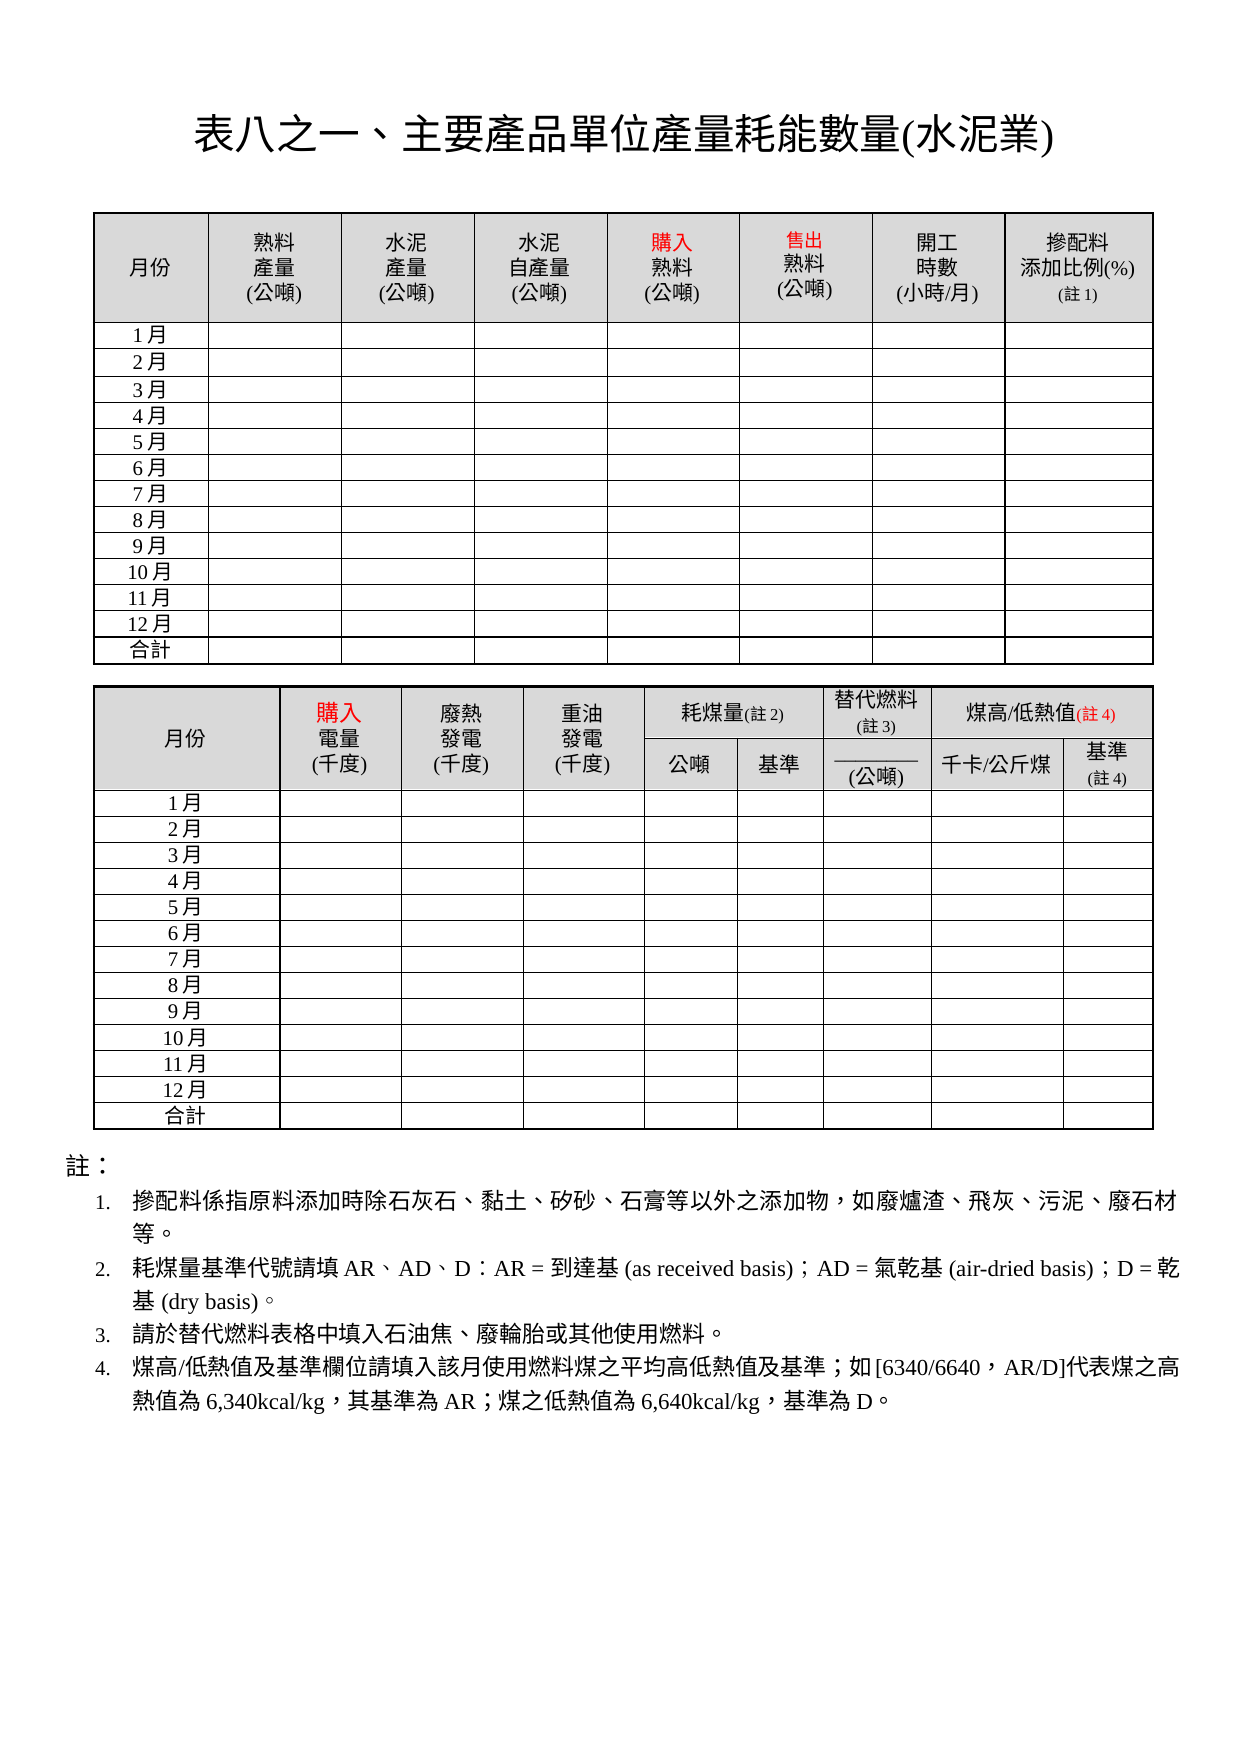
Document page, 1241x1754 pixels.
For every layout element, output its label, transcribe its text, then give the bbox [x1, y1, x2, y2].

table_cell 9月 [95, 533, 208, 558]
list 煤高/低熱值及基準欄位請填入該月使用燃料煤之平均高低熱值及基準；如[6340/6640，AR/D]代表煤之高熱值為6,340kcal/kg，其基準為AR；煤之低熱值為6,640kcal/kg，基準為D。 [95, 1349, 1181, 1416]
table_cell [281, 921, 401, 946]
table_cell [1064, 999, 1152, 1024]
table_cell [1006, 349, 1152, 376]
table_cell 8月 [95, 507, 208, 532]
table_cell [1064, 791, 1152, 816]
table_cell [645, 1051, 737, 1076]
table_cell [645, 973, 737, 998]
table_cell [738, 973, 823, 998]
table_cell [645, 843, 737, 868]
table_cell [209, 533, 341, 558]
table_cell [342, 533, 474, 558]
table_cell 千卡/公斤煤 [932, 739, 1063, 789]
table_cell [281, 973, 401, 998]
table_header 替代燃料 (註3) [824, 688, 931, 737]
table_cell [873, 403, 1004, 428]
table_cell [475, 585, 607, 610]
table_cell [281, 1025, 401, 1050]
table_cell [738, 921, 823, 946]
table_header 熟料 產量 (公噸) [209, 214, 341, 322]
table_cell 4月 [95, 869, 279, 894]
table_cell [475, 481, 607, 506]
table_cell [873, 611, 1004, 636]
table_cell [402, 791, 523, 816]
table_cell [608, 585, 739, 610]
table_cell [209, 403, 341, 428]
table_cell [1064, 1103, 1152, 1128]
table_cell [932, 1077, 1063, 1102]
table_cell 7月 [95, 947, 279, 972]
table_cell [524, 1103, 644, 1128]
table_cell 合計 [95, 1103, 279, 1128]
table_cell [402, 947, 523, 972]
table_cell [873, 429, 1004, 454]
table_cell [475, 559, 607, 584]
table_cell [873, 638, 1004, 662]
table_cell [932, 791, 1063, 816]
table_cell [1064, 921, 1152, 946]
table_cell [1064, 1077, 1152, 1102]
table_cell [402, 1103, 523, 1128]
table_cell [740, 323, 872, 348]
table_cell [873, 323, 1004, 348]
table_cell [209, 585, 341, 610]
table_cell [1064, 895, 1152, 920]
table_cell [1006, 507, 1152, 532]
table_cell [281, 1051, 401, 1076]
table_cell 10月 [95, 1025, 279, 1050]
table_cell 5月 [95, 429, 208, 454]
table_cell 6月 [95, 455, 208, 480]
list 摻配料係指原料添加時除石灰石、黏土、矽砂、石膏等以外之添加物，如廢爐渣、飛灰、污泥、廢石材等。 [95, 1183, 1181, 1249]
table_cell [209, 377, 341, 402]
table_cell [824, 999, 931, 1024]
table_cell [932, 1103, 1063, 1128]
table_header 廢熱 發電 (千度) [402, 688, 523, 789]
table_header 摻配料 添加比例(%) (註1) [1006, 214, 1152, 322]
table_cell [475, 349, 607, 376]
table_cell [873, 481, 1004, 506]
table_cell [342, 559, 474, 584]
table_cell [932, 1025, 1063, 1050]
table_cell [209, 481, 341, 506]
table_cell 11月 [95, 1051, 279, 1076]
table_cell [524, 869, 644, 894]
table_cell [738, 1103, 823, 1128]
table_cell [608, 403, 739, 428]
table_cell [645, 1077, 737, 1102]
table_cell [342, 585, 474, 610]
table_cell [209, 611, 341, 636]
table_cell [1006, 559, 1152, 584]
table_cell [738, 791, 823, 816]
table_cell [932, 973, 1063, 998]
table_cell [1006, 323, 1152, 348]
table_cell [740, 377, 872, 402]
table_cell [1006, 611, 1152, 636]
table_cell [824, 869, 931, 894]
table_cell 1月 [95, 791, 279, 816]
table_cell [209, 323, 341, 348]
table_cell [738, 1025, 823, 1050]
table_cell [1006, 377, 1152, 402]
table_cell [608, 533, 739, 558]
table_cell [738, 843, 823, 868]
table_cell [645, 1025, 737, 1050]
table_header 煤高/低熱值(註4) [932, 688, 1152, 737]
table_cell [475, 455, 607, 480]
table_cell [475, 533, 607, 558]
table_cell [645, 947, 737, 972]
table_cell [824, 1077, 931, 1102]
table_cell [281, 817, 401, 842]
table_header 水泥 自產量 (公噸) [475, 214, 607, 322]
table_cell [402, 973, 523, 998]
table_cell [740, 533, 872, 558]
table_cell 9月 [95, 999, 279, 1024]
table_cell 8月 [95, 973, 279, 998]
table_cell [824, 895, 931, 920]
table_cell [873, 533, 1004, 558]
table_cell [402, 921, 523, 946]
table_cell 6月 [95, 921, 279, 946]
table_header 開工 時數 (小時/月) [873, 214, 1004, 322]
table_header 購入 熟料 (公噸) [608, 214, 739, 322]
table_cell [608, 323, 739, 348]
table_cell [1006, 585, 1152, 610]
table_cell 7月 [95, 481, 208, 506]
table_cell [608, 349, 739, 376]
table_cell [740, 349, 872, 376]
table_cell [342, 507, 474, 532]
table_cell [1064, 947, 1152, 972]
table_cell 基準 [738, 739, 823, 789]
table_cell [402, 817, 523, 842]
table_cell [1064, 1051, 1152, 1076]
table_cell 公噸 [645, 739, 737, 789]
table_cell [645, 1103, 737, 1128]
table_cell [932, 869, 1063, 894]
table_cell [932, 895, 1063, 920]
table_cell [932, 817, 1063, 842]
table_cell [873, 377, 1004, 402]
table_cell [524, 1077, 644, 1102]
text 註： [66, 1147, 1181, 1183]
table_cell [740, 403, 872, 428]
table_cell [524, 817, 644, 842]
table_cell [209, 349, 341, 376]
table_cell [608, 455, 739, 480]
table_cell [645, 869, 737, 894]
table_cell 3月 [95, 377, 208, 402]
table_cell [1064, 1025, 1152, 1050]
list 耗煤量基準代號請填AR、AD、D：AR = 到達基 (as received basis)；AD = 氣乾基 (air-dried basis)；D = 乾基 (dry basis)。 [95, 1249, 1181, 1316]
table_cell [1064, 973, 1152, 998]
table_cell [402, 999, 523, 1024]
table_cell [342, 429, 474, 454]
table_cell [524, 1025, 644, 1050]
table_cell [738, 999, 823, 1024]
table_cell [873, 349, 1004, 376]
table_cell 3月 [95, 843, 279, 868]
table_cell [1064, 843, 1152, 868]
table_cell [932, 843, 1063, 868]
table_cell [524, 1051, 644, 1076]
table_cell [932, 947, 1063, 972]
table_cell [1006, 429, 1152, 454]
table_cell [740, 638, 872, 662]
table_cell [824, 1051, 931, 1076]
table_cell [402, 843, 523, 868]
table_cell 2月 [95, 817, 279, 842]
table_cell [824, 791, 931, 816]
table_cell [281, 1077, 401, 1102]
table_cell 基準 (註4) [1064, 739, 1152, 789]
table_cell 12月 [95, 1077, 279, 1102]
table_cell [209, 638, 341, 662]
table_cell [873, 559, 1004, 584]
table_cell [475, 403, 607, 428]
table_cell [738, 817, 823, 842]
table_cell [824, 1103, 931, 1128]
table_cell [740, 559, 872, 584]
table_cell [608, 429, 739, 454]
table_cell 11月 [95, 585, 208, 610]
table_cell [645, 999, 737, 1024]
table_cell [932, 999, 1063, 1024]
table_cell [645, 895, 737, 920]
table_cell [824, 843, 931, 868]
table_cell [1006, 638, 1152, 662]
table_cell [342, 638, 474, 662]
table_cell [342, 403, 474, 428]
table_cell [402, 1051, 523, 1076]
table_cell [645, 921, 737, 946]
table_cell [738, 947, 823, 972]
table_cell [342, 455, 474, 480]
table_cell [209, 455, 341, 480]
table_cell 5月 [95, 895, 279, 920]
table_cell [281, 895, 401, 920]
table_cell [824, 817, 931, 842]
table_cell [645, 817, 737, 842]
table_cell [281, 843, 401, 868]
table_cell [1006, 403, 1152, 428]
table_cell 4月 [95, 403, 208, 428]
table_cell [524, 921, 644, 946]
table_cell [873, 507, 1004, 532]
table_cell [608, 559, 739, 584]
table_cell [608, 638, 739, 662]
table_cell [475, 611, 607, 636]
table_cell [824, 1025, 931, 1050]
table_cell [608, 481, 739, 506]
table_cell [342, 323, 474, 348]
table_header 購入 電量 (千度) [281, 688, 401, 789]
table_cell [209, 507, 341, 532]
table_cell [402, 895, 523, 920]
table_cell [342, 377, 474, 402]
table_cell [475, 429, 607, 454]
table_cell [873, 585, 1004, 610]
table_cell [824, 973, 931, 998]
table_cell [402, 869, 523, 894]
table_cell [740, 429, 872, 454]
table_header 重油 發電 (千度) [524, 688, 644, 789]
table_cell [475, 377, 607, 402]
table_cell [209, 559, 341, 584]
table_cell [342, 349, 474, 376]
table_cell [932, 1051, 1063, 1076]
table_cell [738, 1077, 823, 1102]
table_cell [645, 791, 737, 816]
table_cell [740, 611, 872, 636]
table_cell [524, 973, 644, 998]
table_cell ________ (公噸) [824, 739, 931, 789]
table_cell [402, 1025, 523, 1050]
table_cell [342, 611, 474, 636]
table_cell [740, 507, 872, 532]
table_cell [740, 455, 872, 480]
list 請於替代燃料表格中填入石油焦、廢輪胎或其他使用燃料。 [95, 1316, 1181, 1349]
table_cell 合計 [95, 638, 208, 662]
table_cell [738, 895, 823, 920]
table_cell [824, 947, 931, 972]
table_cell [524, 843, 644, 868]
table_cell 1月 [95, 323, 208, 348]
table_cell [524, 999, 644, 1024]
table_header 耗煤量(註2) [645, 688, 823, 737]
table_cell [524, 895, 644, 920]
table_cell 12月 [95, 611, 208, 636]
table_cell [402, 1077, 523, 1102]
table_cell [932, 921, 1063, 946]
table_cell [608, 507, 739, 532]
table_header 水泥 產量 (公噸) [342, 214, 474, 322]
table_cell [281, 1103, 401, 1128]
table_cell [1006, 533, 1152, 558]
table_cell [475, 638, 607, 662]
table_cell [475, 323, 607, 348]
table_cell [740, 481, 872, 506]
table_cell [873, 455, 1004, 480]
table_cell [524, 791, 644, 816]
table_cell [281, 791, 401, 816]
table_cell [1006, 481, 1152, 506]
text 表八之一、主要產品單位產量耗能數量(水泥業) [66, 101, 1181, 162]
table_cell [1006, 455, 1152, 480]
table_cell [738, 1051, 823, 1076]
table_header 月份 [95, 688, 279, 789]
table_cell 10月 [95, 559, 208, 584]
table_cell [608, 377, 739, 402]
table_cell [281, 999, 401, 1024]
table_cell [281, 869, 401, 894]
table_cell [740, 585, 872, 610]
table_cell [342, 481, 474, 506]
table_cell [1064, 817, 1152, 842]
table_header 月份 [95, 214, 208, 322]
table_cell [738, 869, 823, 894]
table_cell [608, 611, 739, 636]
table_cell 2月 [95, 349, 208, 376]
table_cell [475, 507, 607, 532]
table_cell [281, 947, 401, 972]
table_header 售出 熟料 (公噸) [740, 214, 872, 322]
table_cell [209, 429, 341, 454]
table_cell [824, 921, 931, 946]
table_cell [524, 947, 644, 972]
table_cell [1064, 869, 1152, 894]
